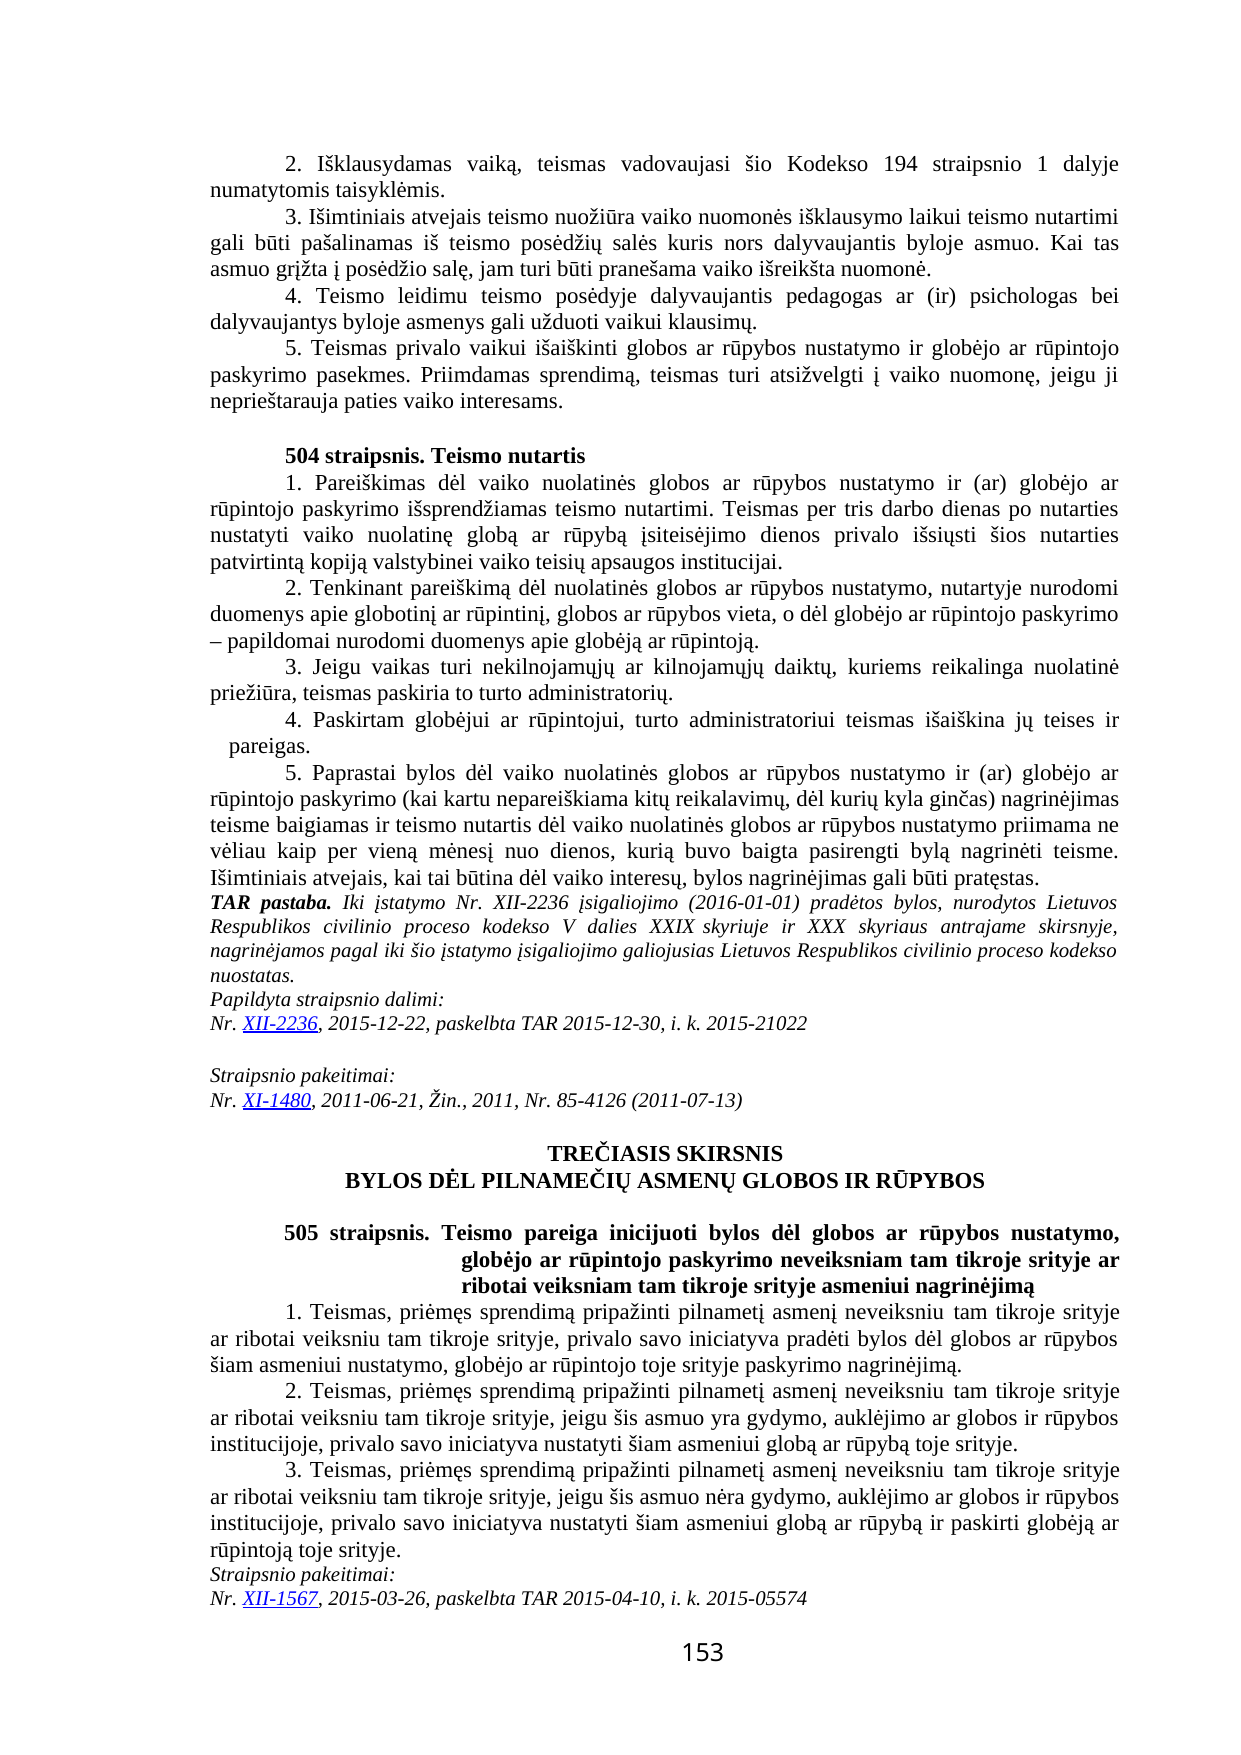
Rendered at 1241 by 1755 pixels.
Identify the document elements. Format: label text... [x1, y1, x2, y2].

text 4. Paskirtam globėjui ar rūpintojui, turto administratoriui teismas išaiškina jų teises ir pareigas. [229, 706, 1120, 758]
text TREČIASIS SKIRSNIS [210, 1140, 1120, 1167]
text 505 straipsnis. Teismo pareiga inicijuoti bylos dėl globos ar rūpybos nustatymo, globėjo ar rūpintojo paskyrimo neveiksniam tam tikroje srityje ar ribotai veiksniam tam tikroje srityje asmeniui nagrinėjimą [284, 1219, 1120, 1298]
text 1. Pareiškimas dėl vaiko nuolatinės globos ar rūpybos nustatymo ir (ar) globėjo ar rūpintojo paskyrimo išsprendžiamas teismo nutartimi. Teismas per tris darbo dienas po nutarties nustatyti vaiko nuolatinę globą ar rūpybą įsiteisėjimo dienos privalo išsiųsti šios nutarties patvirtintą kopiją valstybinei vaiko teisių apsaugos institucijai. [210, 469, 1120, 574]
text 504 straipsnis. Teismo nutartis [210, 442, 1120, 469]
text Papildyta straipsnio dalimi: [210, 987, 1120, 1011]
text Nr. XI-1480, 2011-06-21, Žin., 2011, Nr. 85-4126 (2011-07-13) [210, 1087, 1120, 1112]
text Straipsnio pakeitimai: [210, 1063, 1120, 1087]
text 3. Teismas, priėmęs sprendimą pripažinti pilnametį asmenį neveiksniu tam tikroje srityje ar ribotai veiksniu tam tikroje srityje, jeigu šis asmuo nėra gydymo, auklėjimo ar globos ir rūpybos institucijoje, privalo savo iniciatyva nustatyti šiam asmeniui globą ar rūpybą ir paskirti globėją ar rūpintoją toje srityje. [210, 1457, 1120, 1562]
text 2. Tenkinant pareiškimą dėl nuolatinės globos ar rūpybos nustatymo, nutartyje nurodomi duomenys apie globotinį ar rūpintinį, globos ar rūpybos vieta, o dėl globėjo ar rūpintojo paskyrimo – papildomai nurodomi duomenys apie globėją ar rūpintoją. [210, 574, 1120, 653]
text 3. Jeigu vaikas turi nekilnojamųjų ar kilnojamųjų daiktų, kuriems reikalinga nuolatinė priežiūra, teismas paskiria to turto administratorių. [210, 653, 1120, 706]
text Nr. XII-2236, 2015-12-22, paskelbta TAR 2015-12-30, i. k. 2015-21022 [210, 1011, 1120, 1035]
text 3. Išimtiniais atvejais teismo nuožiūra vaiko nuomonės išklausymo laikui teismo nutartimi gali būti pašalinamas iš teismo posėdžių salės kuris nors dalyvaujantis byloje asmuo. Kai tas asmuo grįžta į posėdžio salę, jam turi būti pranešama vaiko išreikšta nuomonė. [210, 203, 1120, 282]
text Straipsnio pakeitimai: [210, 1562, 1120, 1586]
text Nr. XII-1567, 2015-03-26, paskelbta TAR 2015-04-10, i. k. 2015-05574 [210, 1586, 1120, 1610]
text 4. Teismo leidimu teismo posėdyje dalyvaujantis pedagogas ar (ir) psichologas bei dalyvaujantys byloje asmenys gali užduoti vaikui klausimų. [210, 282, 1120, 334]
text bylos dėl Pilnamečių asmenų globos ir rūpybos [210, 1167, 1120, 1193]
text 2. Išklausydamas vaiką, teismas vadovaujasi šio Kodekso 194 straipsnio 1 dalyje numatytomis taisyklėmis. [210, 150, 1120, 203]
text 1. Teismas, priėmęs sprendimą pripažinti pilnametį asmenį neveiksniu tam tikroje srityje ar ribotai veiksniu tam tikroje srityje, privalo savo iniciatyva pradėti bylos dėl globos ar rūpybos šiam asmeniui nustatymo, globėjo ar rūpintojo toje srityje paskyrimo nagrinėjimą. [210, 1298, 1120, 1377]
text 2. Teismas, priėmęs sprendimą pripažinti pilnametį asmenį neveiksniu tam tikroje srityje ar ribotai veiksniu tam tikroje srityje, jeigu šis asmuo yra gydymo, auklėjimo ar globos ir rūpybos institucijoje, privalo savo iniciatyva nustatyti šiam asmeniui globą ar rūpybą toje srityje. [210, 1377, 1120, 1457]
text TAR pastaba. Iki įstatymo Nr. XII-2236 įsigaliojimo (2016-01-01) pradėtos bylos, nurodytos Lietuvos Respublikos civilinio proceso kodekso V dalies XXIX skyriuje ir XXX skyriaus antrajame skirsnyje, nagrinėjamos pagal iki šio įstatymo įsigaliojimo galiojusias Lietuvos Respublikos civilinio proceso kodekso nuostatas. [210, 890, 1120, 987]
text 5. Teismas privalo vaikui išaiškinti globos ar rūpybos nustatymo ir globėjo ar rūpintojo paskyrimo pasekmes. Priimdamas sprendimą, teismas turi atsižvelgti į vaiko nuomonę, jeigu ji neprieštarauja paties vaiko interesams. [210, 334, 1120, 413]
text 5. Paprastai bylos dėl vaiko nuolatinės globos ar rūpybos nustatymo ir (ar) globėjo ar rūpintojo paskyrimo (kai kartu nepareiškiama kitų reikalavimų, dėl kurių kyla ginčas) nagrinėjimas teisme baigiamas ir teismo nutartis dėl vaiko nuolatinės globos ar rūpybos nustatymo priimama ne vėliau kaip per vieną mėnesį nuo dienos, kurią buvo baigta pasirengti bylą nagrinėti teisme. Išimtiniais atvejais, kai tai būtina dėl vaiko interesų, bylos nagrinėjimas gali būti pratęstas. [210, 758, 1120, 890]
